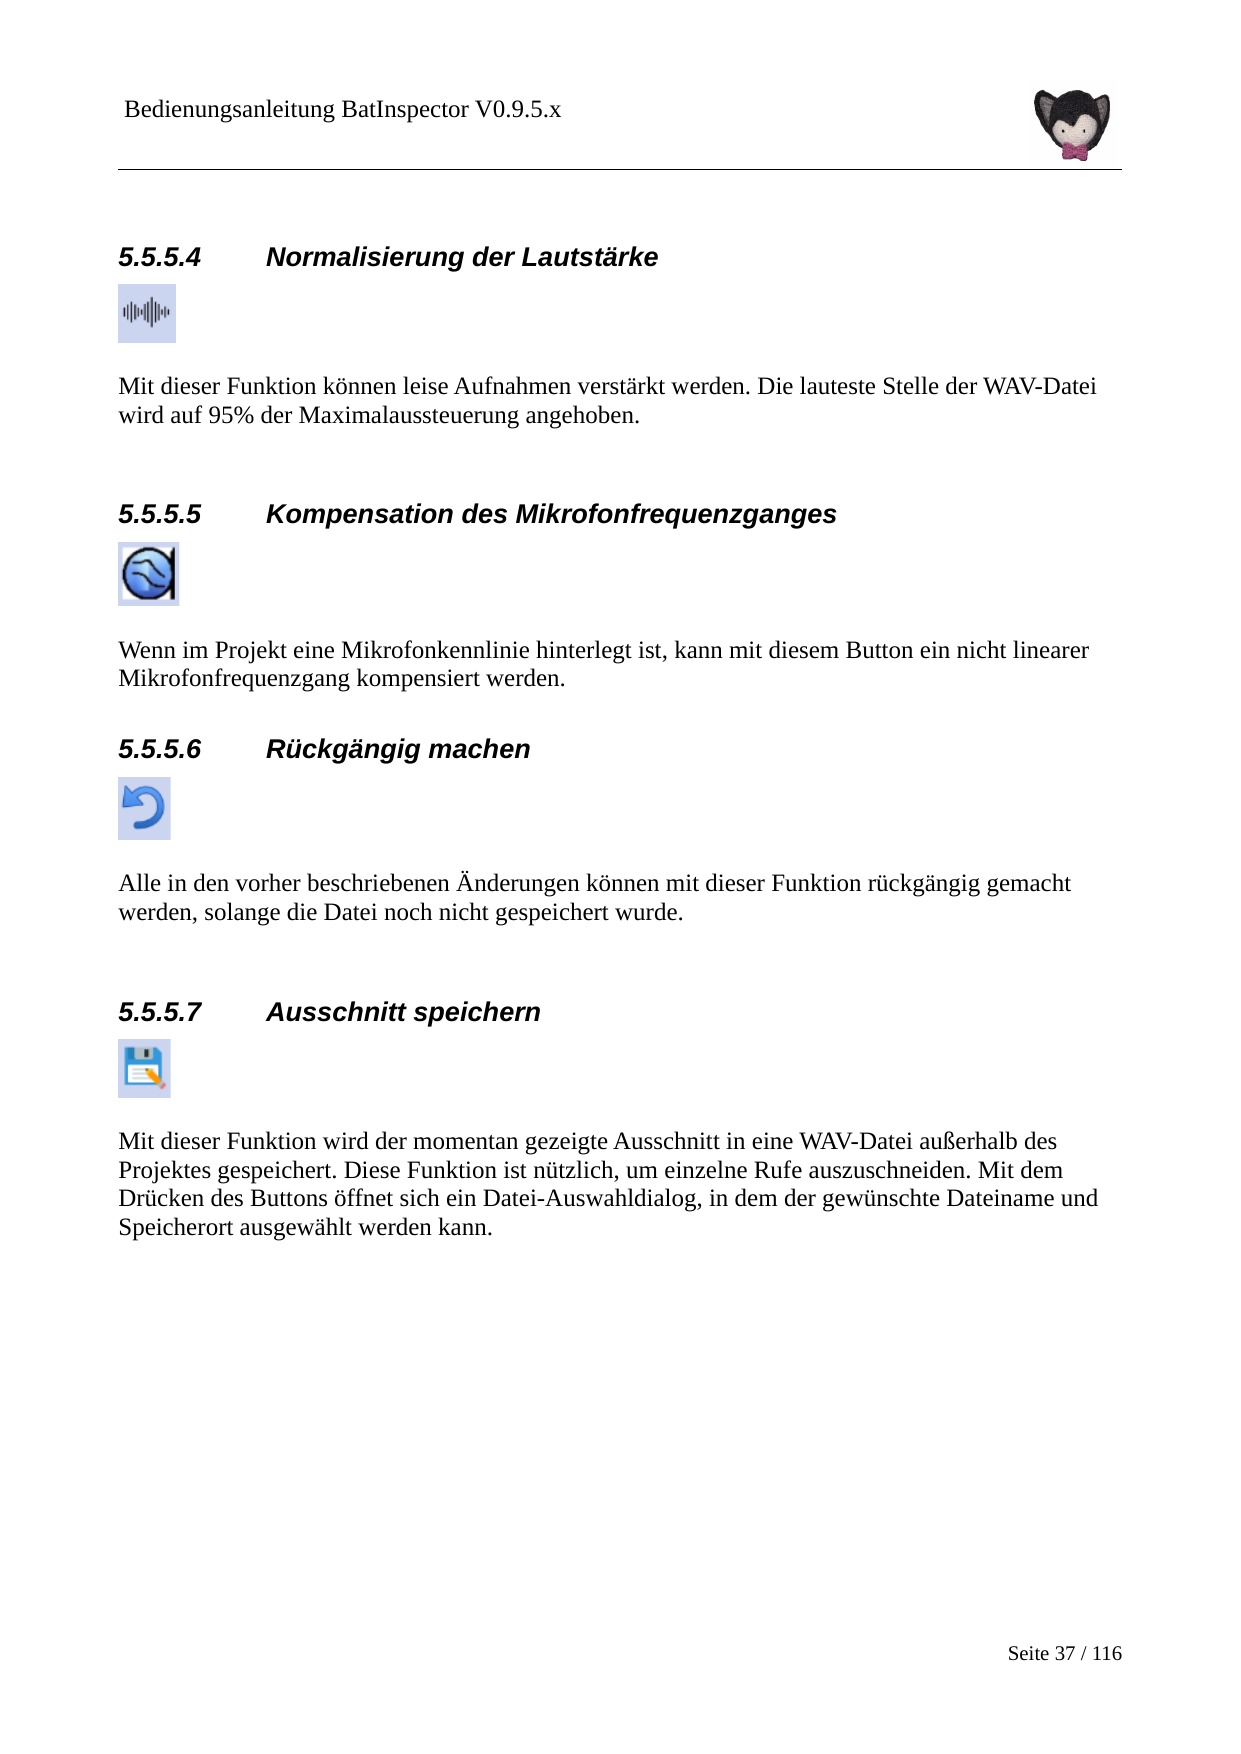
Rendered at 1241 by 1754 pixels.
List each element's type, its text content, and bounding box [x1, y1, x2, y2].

subtitle Kompensation des Mikrofonfrequenzganges [118, 498, 1122, 530]
subtitle Normalisierung der Lautstärke [118, 241, 1122, 272]
text Mit dieser Funktion wird der momentan gezeigte Ausschnitt in eine WAV-Datei außerhalb des Projektes gespeichert. Diese Funktion ist nützlich, um einzelne Rufe auszuschneiden. Mit dem Drücken des Buttons öffnet sich ein Datei-Auswahldialog, in dem der gewünschte Dateiname und Speicherort ausgewählt werden kann. [118, 1126, 1122, 1241]
picture [118, 777, 171, 840]
picture [1030, 80, 1119, 169]
text Alle in den vorher beschriebenen Änderungen können mit dieser Funktion rückgängig gemacht werden, solange die Datei noch nicht gespeichert wurde. [118, 868, 1122, 926]
picture [118, 284, 176, 343]
picture [118, 542, 180, 606]
text Mit dieser Funktion können leise Aufnahmen verstärkt werden. Die lauteste Stelle der WAV-Datei wird auf 95% der Maximalaussteuerung angehoben. [118, 371, 1122, 428]
subtitle Rückgängig machen [118, 733, 1122, 765]
subtitle Ausschnitt speichern [118, 996, 1122, 1027]
text Wenn im Projekt eine Mikrofonkennlinie hinterlegt ist, kann mit diesem Button ein nicht linearer Mikrofonfrequenzgang kompensiert werden. [118, 635, 1122, 692]
picture [118, 1039, 171, 1098]
